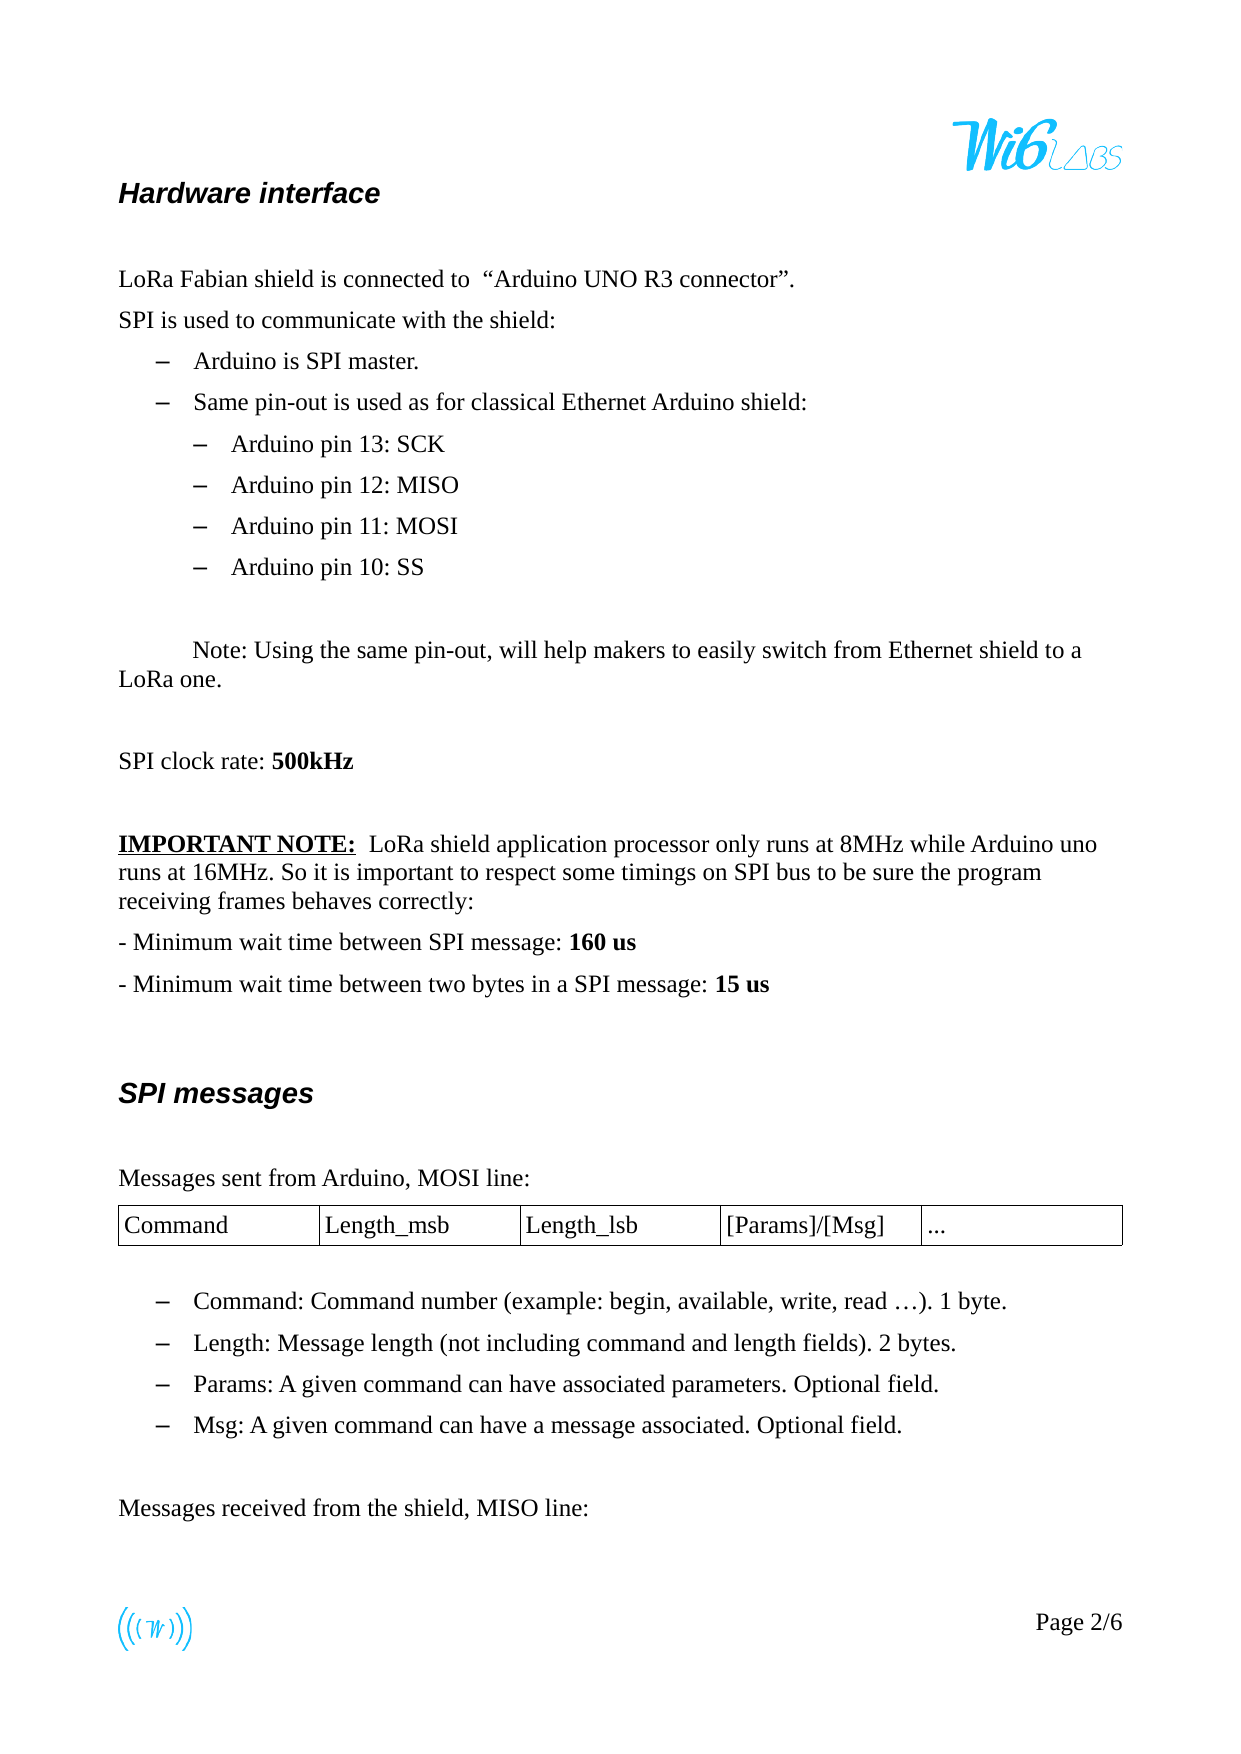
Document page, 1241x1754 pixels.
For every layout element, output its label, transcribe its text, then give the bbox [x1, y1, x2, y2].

text - Minimum wait time between two bytes in a SPI message: 15 us [118, 969, 1122, 997]
picture [973, 136, 987, 171]
list Params: A given command can have associated parameters. Optional field. [156, 1369, 1122, 1398]
text - Minimum wait time between SPI message: 160 us [118, 927, 1122, 956]
table_header Length_lsb [521, 1206, 720, 1245]
text Messages sent from Arduino, MOSI line: [118, 1163, 1122, 1192]
subtitle SPI messages [118, 1076, 1122, 1110]
picture [952, 125, 970, 171]
table_header Length_msb [320, 1206, 520, 1245]
list Arduino pin 12: MISO [193, 470, 1122, 499]
picture [991, 118, 1123, 171]
picture [118, 1607, 124, 1620]
picture [118, 1637, 125, 1651]
picture [1024, 146, 1038, 166]
text LoRa Fabian shield is connected to “Arduino UNO R3 connector”. [118, 264, 1122, 292]
list Arduino pin 11: MOSI [193, 511, 1122, 540]
list Arduino is SPI master. [156, 346, 1122, 375]
text IMPORTANT NOTE: LoRa shield application processor only runs at 8MHz while Arduino uno runs at 16MHz. So it is important to respect some timings on SPI bus to be sure the program receiving frames behaves correctly: [118, 829, 1122, 915]
picture [186, 1639, 192, 1651]
table_header ... [922, 1206, 1122, 1245]
text Note: Using the same pin-out, will help makers to easily switch from Ethernet shield to a LoRa one. [118, 635, 1122, 692]
picture [121, 1607, 192, 1651]
table_header Command [119, 1206, 319, 1245]
text SPI clock rate: 500kHz [118, 746, 1122, 775]
list Same pin-out is used as for classical Ethernet Arduino shield: [156, 387, 1122, 416]
list Arduino pin 13: SCK [193, 429, 1122, 457]
text SPI is used to communicate with the shield: [118, 305, 1122, 334]
list Msg: A given command can have a message associated. Optional field. [156, 1410, 1122, 1439]
list Command: Command number (example: begin, available, write, read …). 1 byte. [156, 1286, 1122, 1315]
text Messages received from the shield, MISO line: [118, 1493, 1122, 1521]
list Length: Message length (not including command and length fields). 2 bytes. [156, 1328, 1122, 1356]
picture [952, 118, 988, 145]
list Arduino pin 10: SS [193, 552, 1122, 581]
table_header [Params]/[Msg] [721, 1206, 921, 1245]
picture [186, 1607, 192, 1618]
subtitle Hardware interface [118, 176, 1122, 210]
